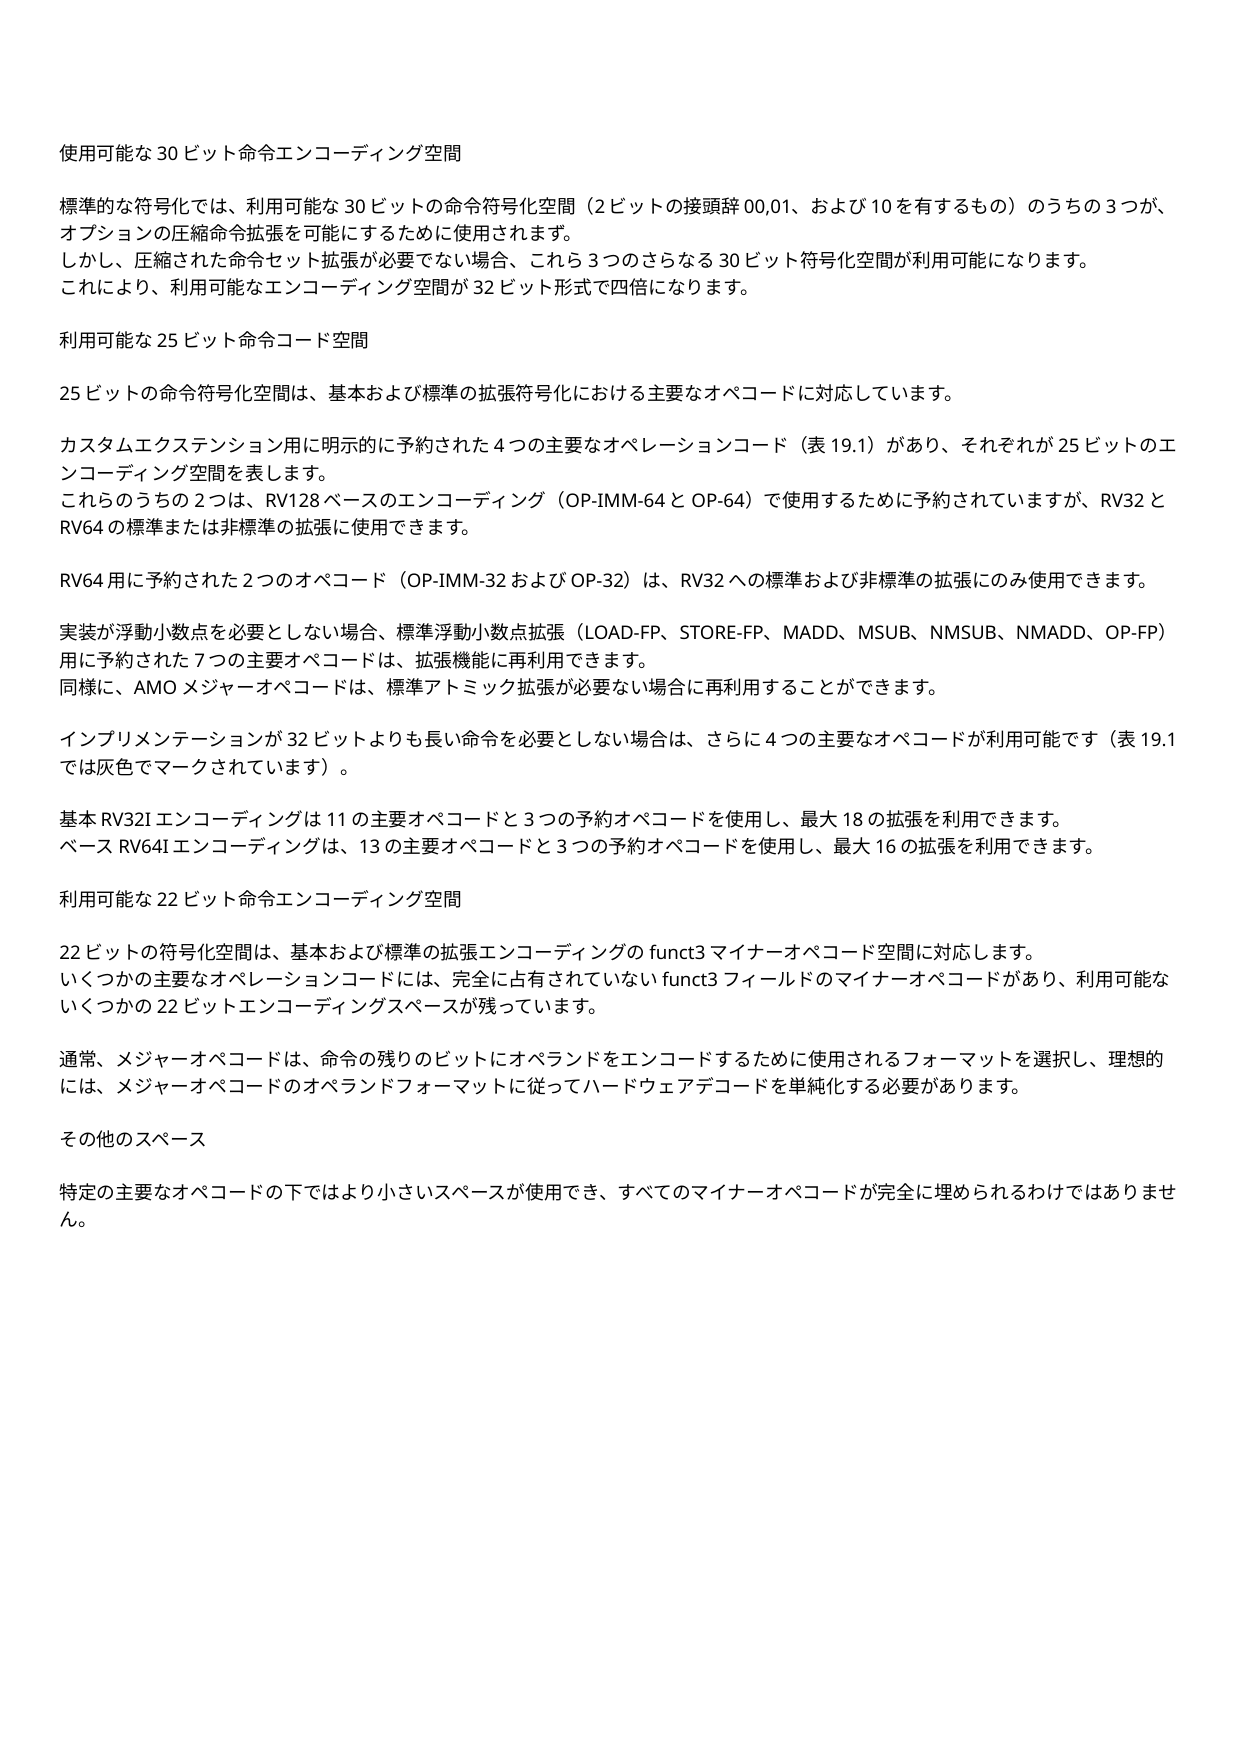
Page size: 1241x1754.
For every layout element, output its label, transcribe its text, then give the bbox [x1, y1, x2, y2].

text 標準的な符号化では、利用可能な30ビットの命令符号化空間（2ビットの接頭辞00,01、および10を有するもの）のうちの3つが、オプションの圧縮命令拡張を可能にするために使用されまず。 [59, 191, 1181, 246]
text 実装が浮動小数点を必要としない場合、標準浮動小数点拡張（LOAD-FP、STORE-FP、MADD、MSUB、NMSUB、NMADD、OP-FP）用に予約された7つの主要オペコードは、拡張機能に再利用できます。 [59, 618, 1181, 672]
text カスタムエクステンション用に明示的に予約された4つの主要なオペレーションコード（表19.1）があり、それぞれが25ビットのエンコーディング空間を表します。 [59, 431, 1181, 485]
text 利用可能な22ビット命令エンコーディング空間 [59, 885, 1181, 912]
text いくつかの主要なオペレーションコードには、完全に占有されていないfunct3フィールドのマイナーオペコードがあり、利用可能ないくつかの22ビットエンコーディングスペースが残っています。 [59, 965, 1181, 1019]
text 基本RV32Iエンコーディングは11の主要オペコードと3つの予約オペコードを使用し、最大18の拡張を利用できます。 [59, 805, 1181, 832]
text その他のスペース [59, 1124, 1181, 1152]
text 利用可能な25ビット命令コード空間 [59, 326, 1181, 353]
text RV64用に予約された2つのオペコード（OP-IMM-32およびOP-32）は、RV32への標準および非標準の拡張にのみ使用できます。 [59, 565, 1181, 592]
text 特定の主要なオペコードの下ではより小さいスペースが使用でき、すべてのマイナーオペコードが完全に埋められるわけではありません。 [59, 1177, 1181, 1232]
text 22ビットの符号化空間は、基本および標準の拡張エンコーディングのfunct3マイナーオペコード空間に対応します。 [59, 938, 1181, 965]
text しかし、圧縮された命令セット拡張が必要でない場合、これら3つのさらなる30ビット符号化空間が利用可能になります。 [59, 246, 1181, 273]
text これらのうちの2つは、RV128ベースのエンコーディング（OP-IMM-64とOP-64）で使用するために予約されていますが、RV32とRV64の標準または非標準の拡張に使用できます。 [59, 485, 1181, 540]
text 同様に、AMOメジャーオペコードは、標準アトミック拡張が必要な​​い場合に再利用することができます。 [59, 672, 1181, 699]
text 通常、メジャーオペコードは、命令の残りのビットにオペランドをエンコードするために使用されるフォーマットを選択し、理想的には、メジャーオペコードのオペランドフォーマットに従ってハードウェアデコードを単純化する必要があります。 [59, 1045, 1181, 1099]
text インプリメンテーションが32ビットよりも長い命令を必要としない場合は、さらに4つの主要なオペコードが利用可能です（表19.1では灰色でマークされています）。 [59, 725, 1181, 779]
text 25ビットの命令符号化空間は、基本および標準の拡張符号化における主要なオペコードに対応しています。 [59, 378, 1181, 406]
text これにより、利用可能なエンコーディング空間が32ビット形式で四倍になります。 [59, 273, 1181, 300]
text 使用可能な30ビット命令エンコーディング空間 [59, 139, 1181, 166]
text ベースRV64Iエンコーディングは、13の主要オペコードと3つの予約オペコードを使用し、最大16の拡張を利用できます。 [59, 832, 1181, 859]
